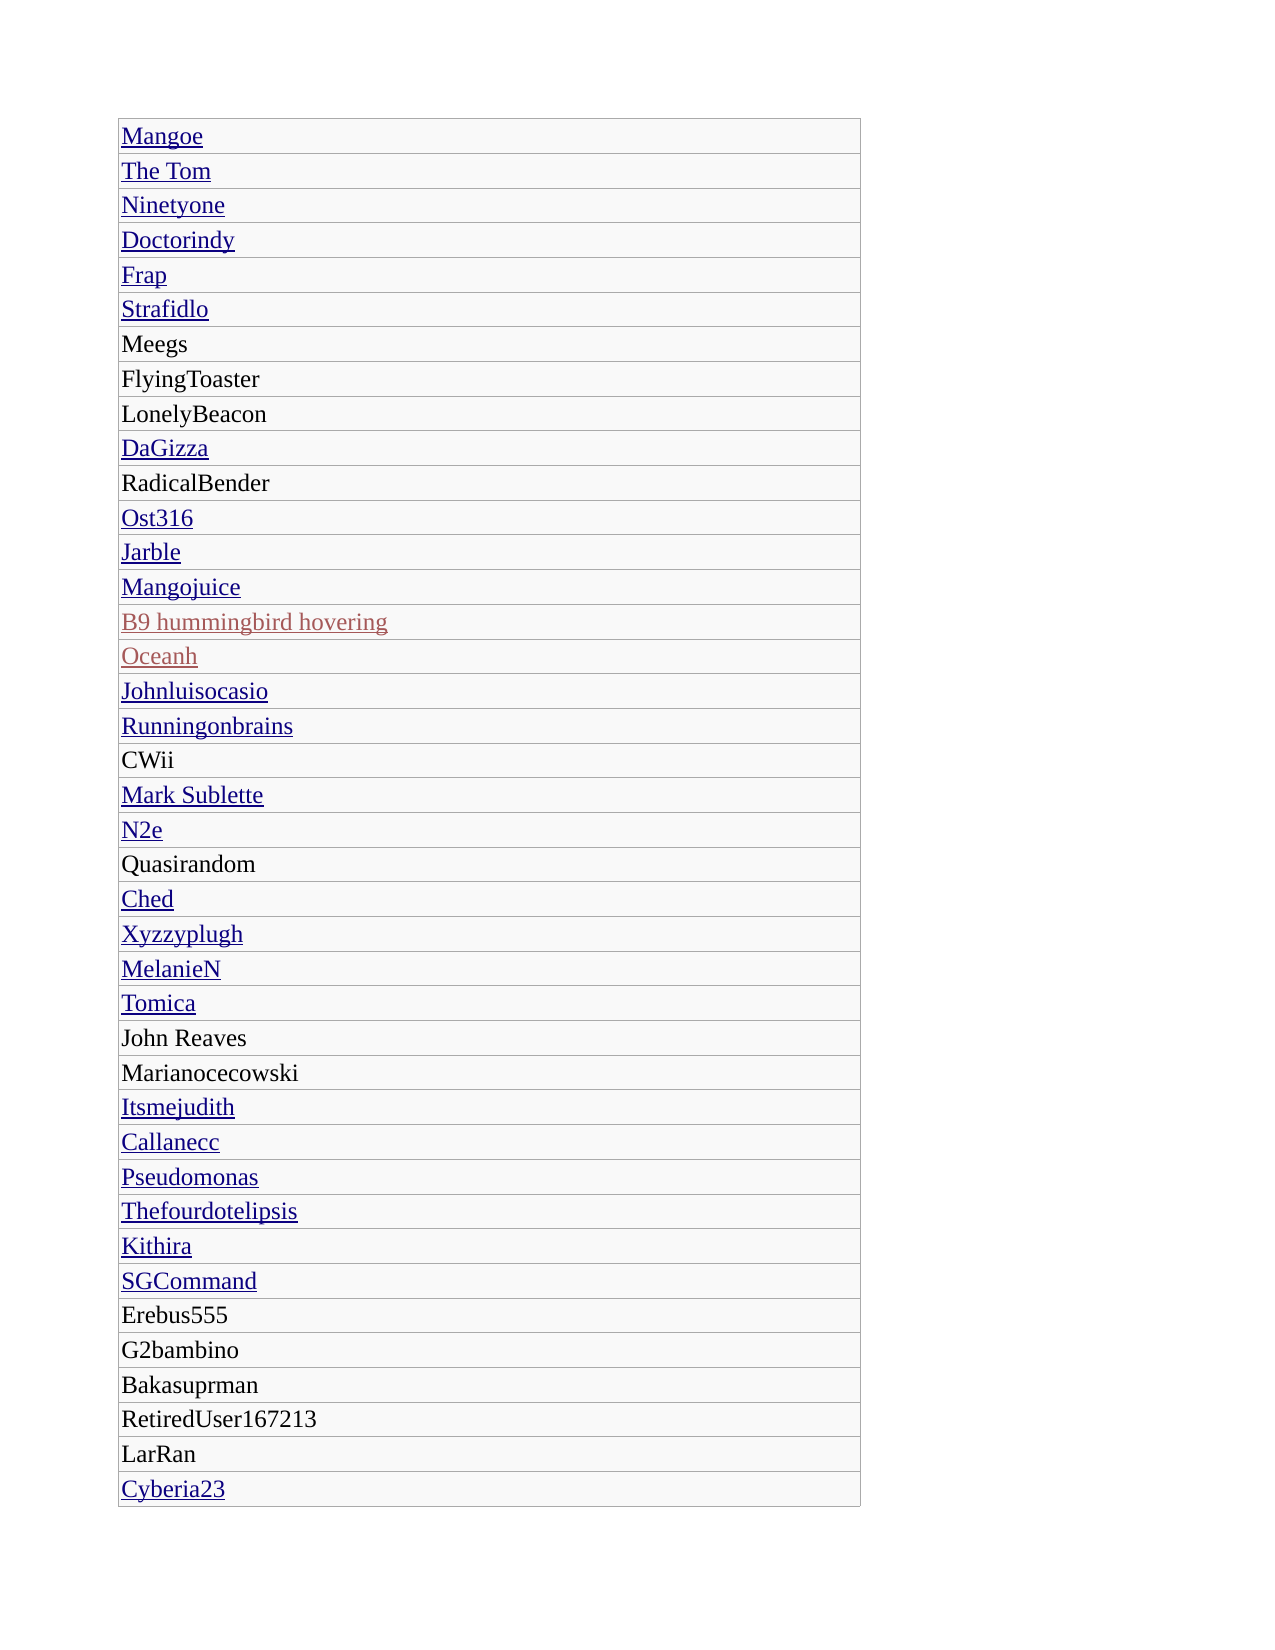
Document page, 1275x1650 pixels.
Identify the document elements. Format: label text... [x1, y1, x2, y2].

table_cell N2e [119, 813, 860, 847]
table_cell LarRan [119, 1437, 860, 1471]
table_cell Xyzzyplugh [119, 917, 860, 951]
table_cell Ched [119, 882, 860, 916]
table_cell CWii [119, 744, 860, 777]
table_cell Pseudomonas [119, 1160, 860, 1193]
table_cell Mangojuice [119, 570, 860, 604]
table_cell Bakasuprman [119, 1368, 860, 1402]
table_cell Erebus555 [119, 1299, 860, 1332]
table_cell Frap [119, 258, 860, 292]
table_cell Strafidlo [119, 293, 860, 326]
table_cell B9 hummingbird hovering [119, 605, 860, 638]
table_cell Johnluisocasio [119, 674, 860, 708]
table_cell G2bambino [119, 1333, 860, 1367]
table_cell Oceanh [119, 640, 860, 673]
table_cell Ninetyone [119, 189, 860, 222]
table_cell Mangoe [119, 119, 860, 153]
table_cell Jarble [119, 535, 860, 569]
table_cell Ost316 [119, 501, 860, 534]
table_cell Quasirandom [119, 848, 860, 881]
table_cell RadicalBender [119, 466, 860, 500]
table_cell Thefourdotelipsis [119, 1195, 860, 1228]
table_cell Mark Sublette [119, 778, 860, 812]
table_cell DaGizza [119, 431, 860, 465]
table_cell The Tom [119, 154, 860, 187]
table_cell John Reaves [119, 1021, 860, 1055]
table_cell Doctorindy [119, 223, 860, 257]
table_cell Runningonbrains [119, 709, 860, 742]
table_cell Cyberia23 [119, 1472, 860, 1506]
table_cell Marianocecowski [119, 1056, 860, 1089]
table_cell Kithira [119, 1229, 860, 1263]
table_cell Meegs [119, 327, 860, 361]
table_cell SGCommand [119, 1264, 860, 1297]
table_cell Itsmejudith [119, 1090, 860, 1124]
table_cell Callanecc [119, 1125, 860, 1159]
table_cell MelanieN [119, 952, 860, 985]
table_cell LonelyBeacon [119, 397, 860, 430]
table_cell Tomica [119, 986, 860, 1020]
table_cell FlyingToaster [119, 362, 860, 396]
table_cell RetiredUser167213 [119, 1403, 860, 1436]
